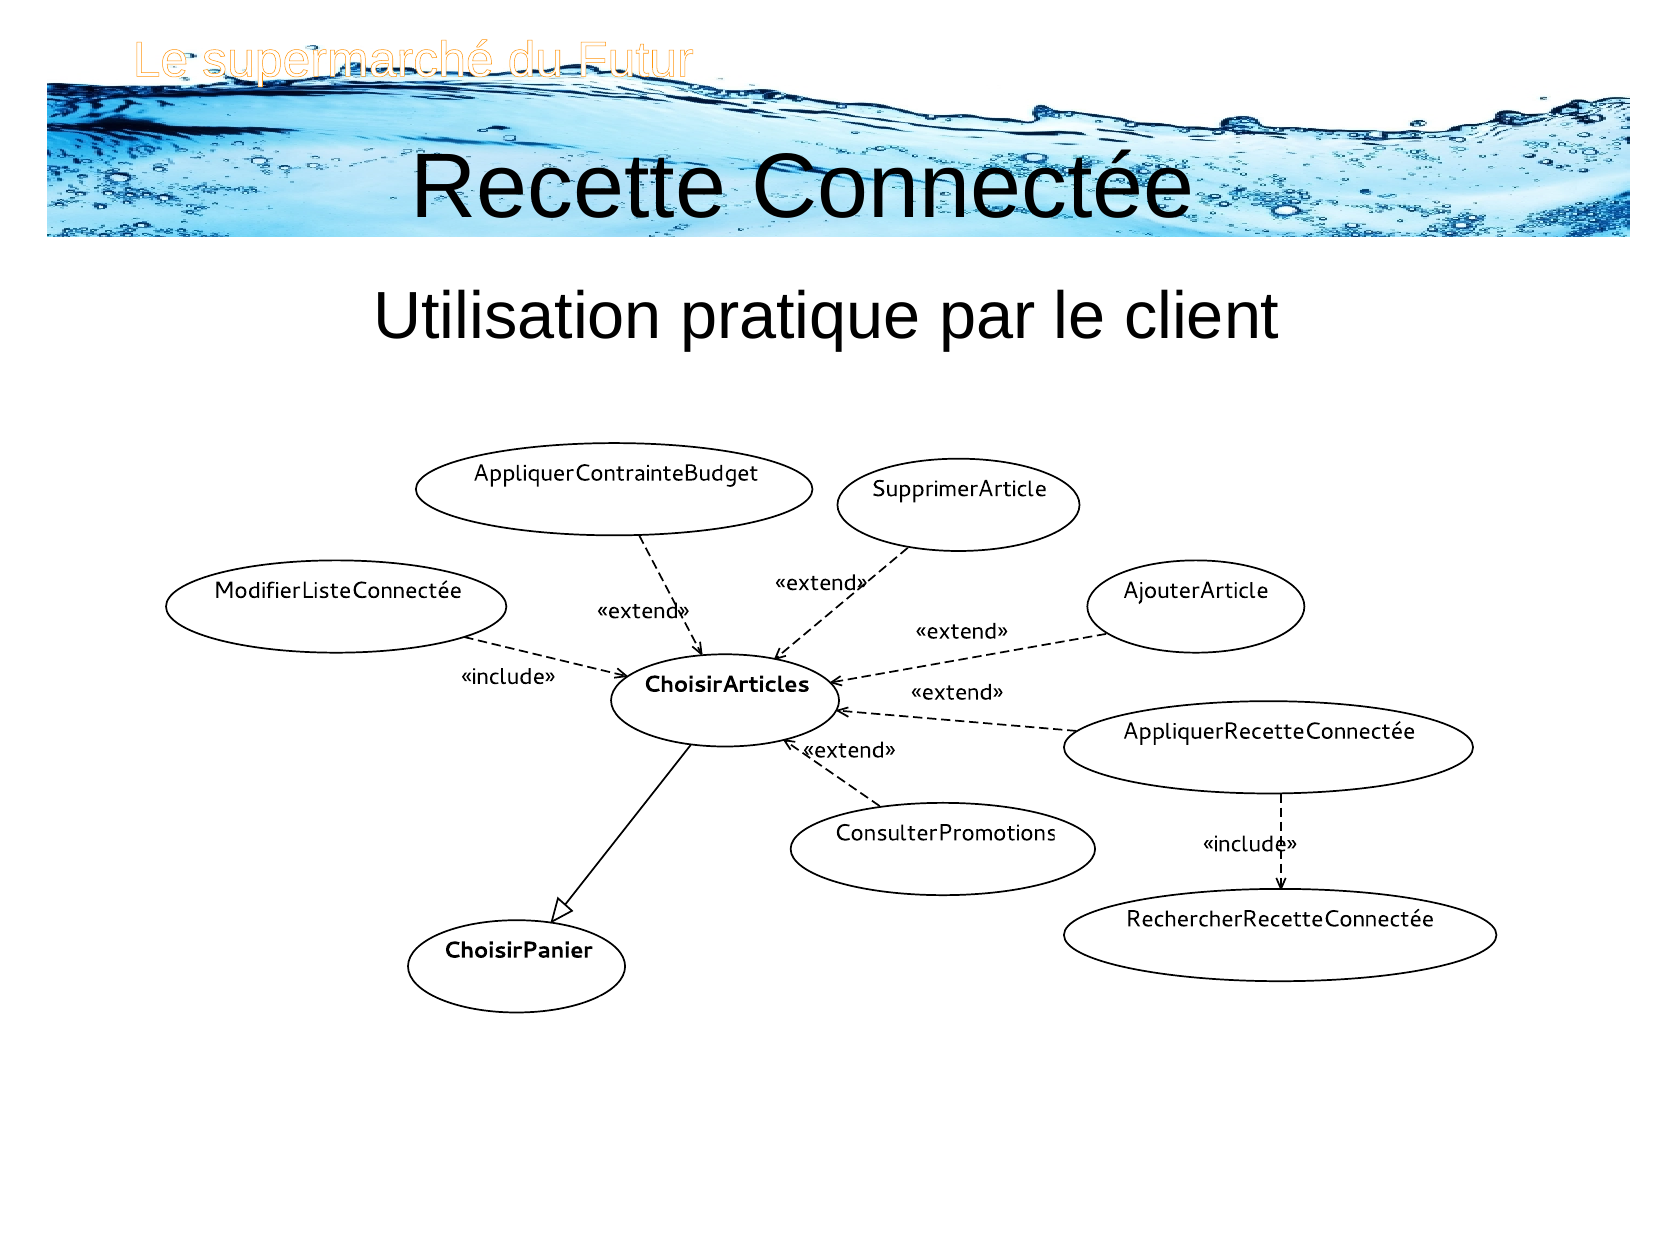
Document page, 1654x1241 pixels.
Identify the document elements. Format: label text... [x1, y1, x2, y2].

picture [165, 442, 1498, 1015]
picture [780, 35, 1630, 237]
subtitle Utilisation pratique par le client [82, 237, 1571, 395]
title Recette Connectée [59, 82, 1548, 290]
picture [47, 107, 59, 135]
title Le supermarché du Futur [47, 11, 780, 107]
picture [47, 135, 59, 237]
